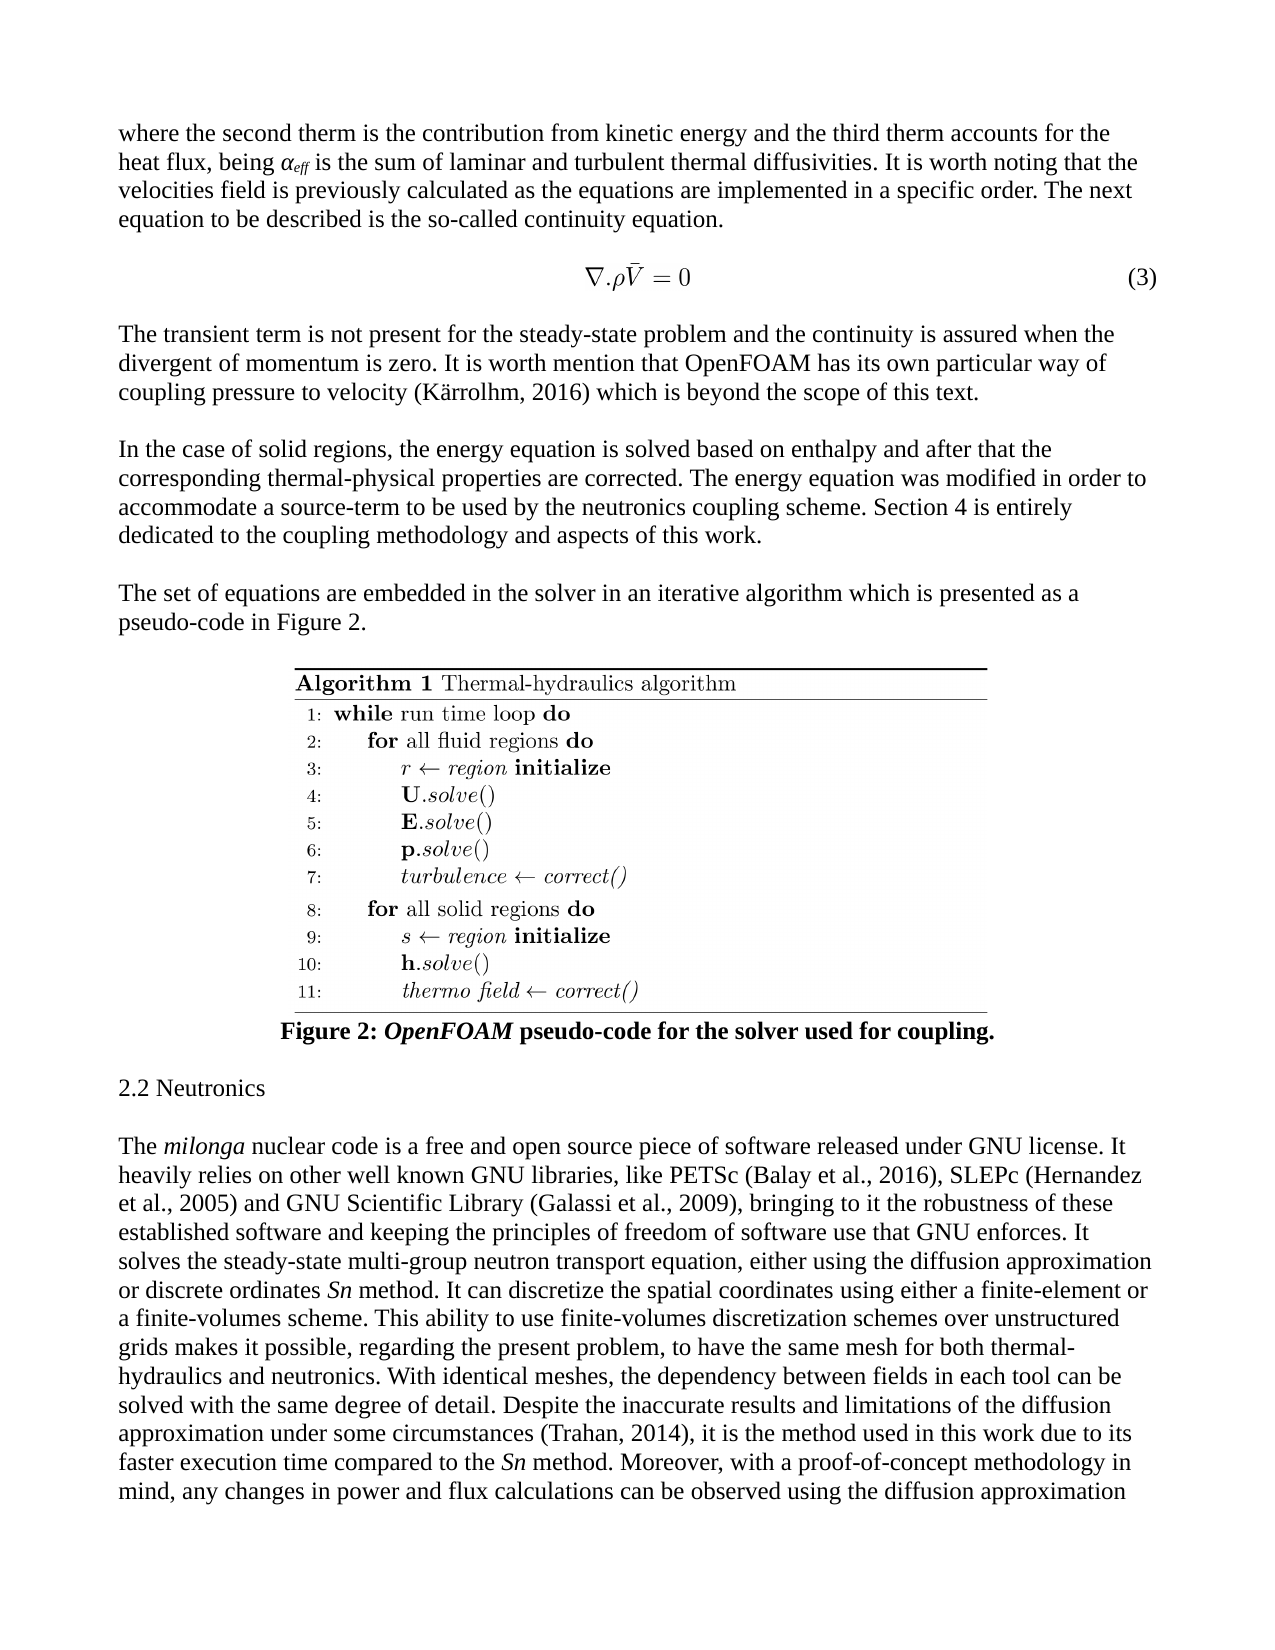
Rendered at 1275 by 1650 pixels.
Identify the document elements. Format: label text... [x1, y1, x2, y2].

text Figure 2: OpenFOAM pseudo-code for the solver used for coupling. [118, 1016, 1157, 1045]
text In the case of solid regions, the energy equation is solved based on enthalpy and after that the corresponding thermal-physical properties are corrected. The energy equation was modified in order to accommodate a source-term to be used by the neutronics coupling scheme. Section 4 is entirely dedicated to the coupling methodology and aspects of this work. [118, 434, 1157, 549]
text (3) [118, 262, 1157, 291]
picture [287, 664, 988, 1016]
text The set of equations are embedded in the solver in an iterative algorithm which is presented as a pseudo-code in Figure 2. [118, 578, 1157, 636]
text The transient term is not present for the steady-state problem and the continuity is assured when the divergent of momentum is zero. It is worth mention that OpenFOAM has its own particular way of coupling pressure to velocity (Kärrolhm, 2016) which is beyond the scope of this text. [118, 319, 1157, 406]
picture [585, 263, 690, 291]
text where the second therm is the contribution from kinetic energy and the third therm accounts for the heat flux, being αeff is the sum of laminar and turbulent thermal diffusivities. It is worth noting that the velocities field is previously calculated as the equations are implemented in a specific order. The next equation to be described is the so-called continuity equation. [118, 118, 1157, 233]
text 2.2 Neutronics [118, 1073, 1157, 1102]
text The milonga nuclear code is a free and open source piece of software released under GNU license. It heavily relies on other well known GNU libraries, like PETSc (Balay et al., 2016), SLEPc (Hernandez et al., 2005) and GNU Scientific Library (Galassi et al., 2009), bringing to it the robustness of these established software and keeping the principles of freedom of software use that GNU enforces. It solves the steady-state multi-group neutron transport equation, either using the diffusion approximation or discrete ordinates Sn method. It can discretize the spatial coordinates using either a finite-element or a finite-volumes scheme. This ability to use finite-volumes discretization schemes over unstructured grids makes it possible, regarding the present problem, to have the same mesh for both thermal-hydraulics and neutronics. With identical meshes, the dependency between fields in each tool can be solved with the same degree of detail. Despite the inaccurate results and limitations of the diffusion approximation under some circumstances (Trahan, 2014), it is the method used in this work due to its faster execution time compared to the Sn method. Moreover, with a proof-of-concept methodology in mind, any changes in power and flux calculations can be observed using the diffusion approximation [118, 1131, 1157, 1505]
